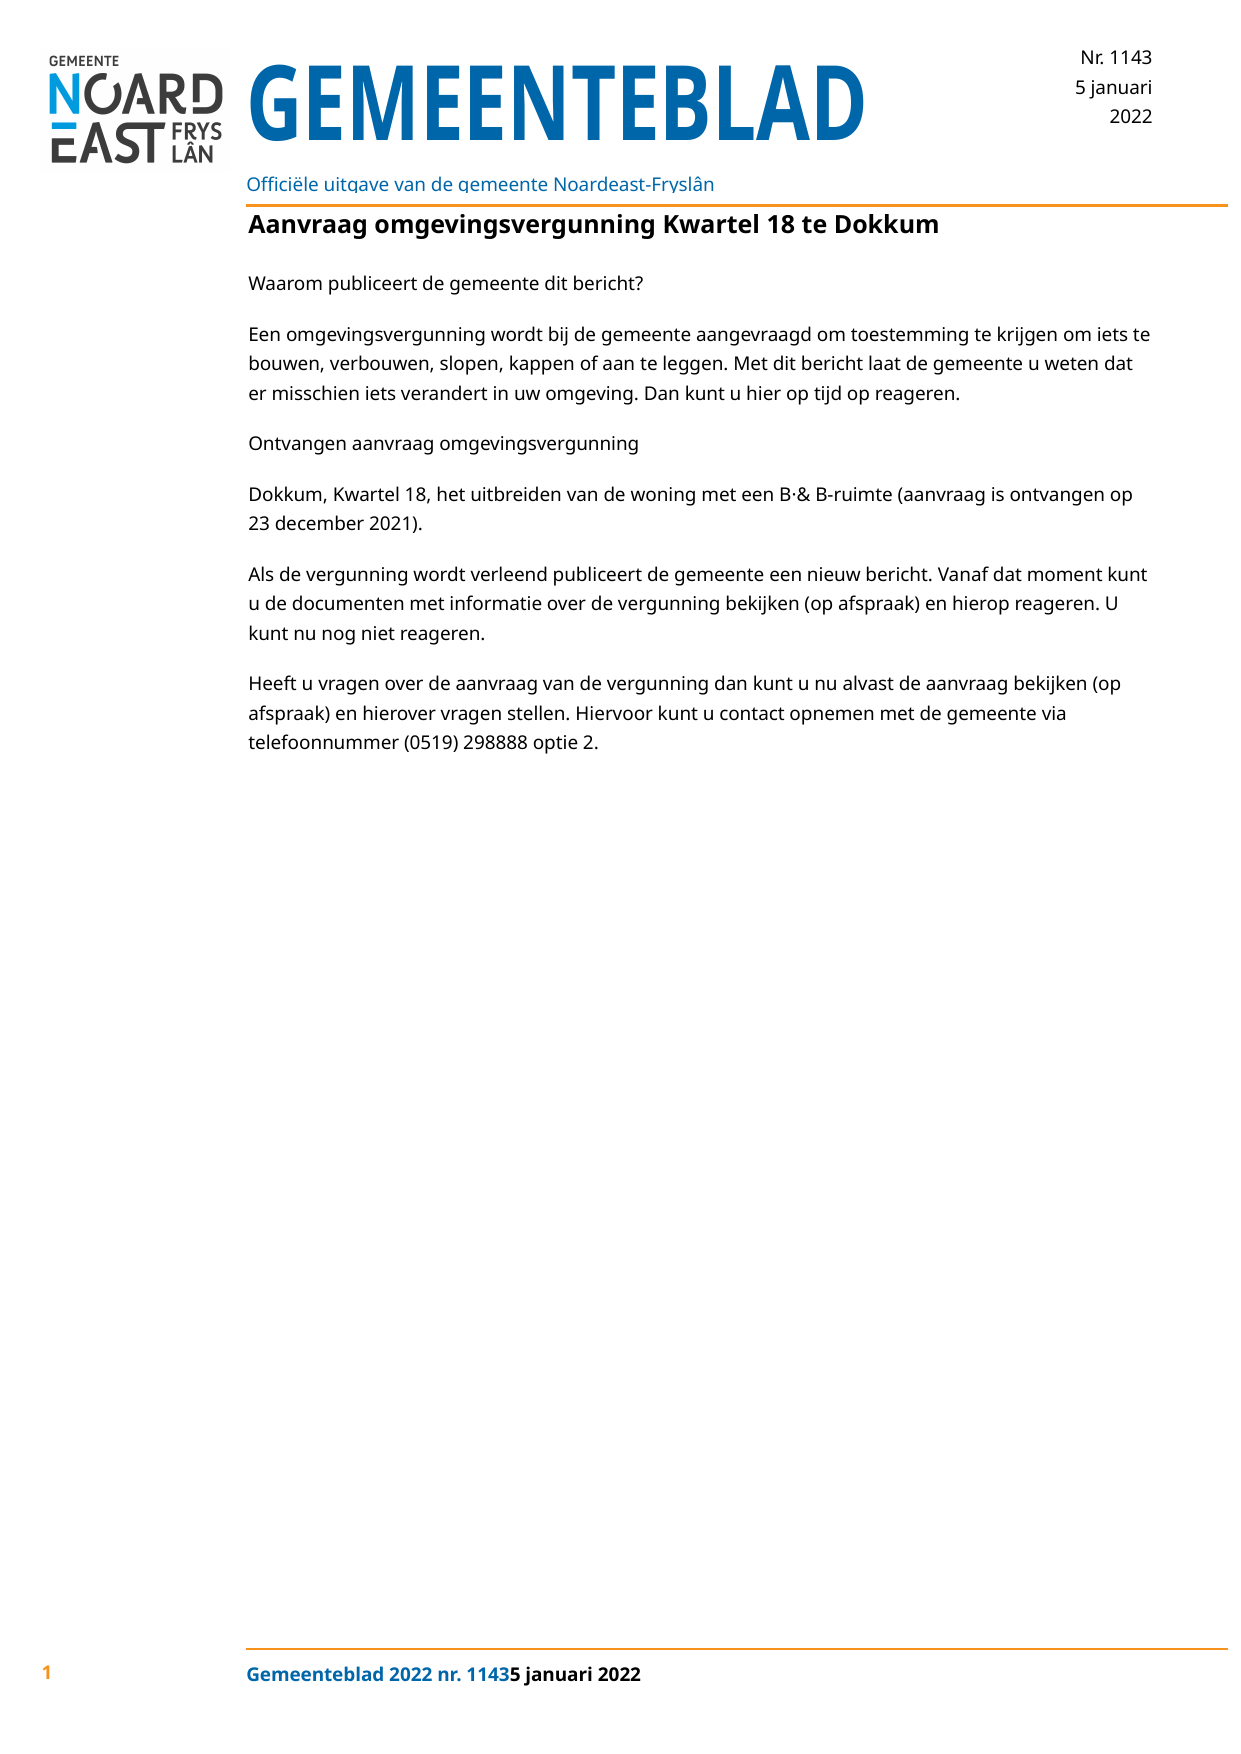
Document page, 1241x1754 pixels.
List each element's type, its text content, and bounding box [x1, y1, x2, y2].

text Als de vergunning wordt verleend publiceert de gemeente een nieuw bericht. Vanaf dat moment kunt u de documenten met informatie over de vergunning bekijken (op afspraak) en hierop reageren. U kunt nu nog niet reageren. [248, 561, 1152, 646]
text Dokkum, Kwartel 18, het uitbreiden van de woning met een B·& B-ruimte (aanvraag is ontvangen op 23 december 2021). [248, 481, 1152, 536]
picture [41, 47, 231, 172]
text Waarom publiceert de gemeente dit bericht? [248, 270, 1152, 296]
text Heeft u vragen over de aanvraag van de vergunning dan kunt u nu alvast de aanvraag bekijken (op afspraak) en hierover vragen stellen. Hiervoor kunt u contact opnemen met de gemeente via telefoonnummer (0519) 298888 optie 2. [248, 670, 1152, 755]
text Een omgevingsvergunning wordt bij de gemeente aangevraagd om toestemming te krijgen om iets te bouwen, verbouwen, slopen, kappen of aan te leggen. Met dit bericht laat de gemeente u weten dat er misschien iets verandert in uw omgeving. Dan kunt u hier op tijd op reageren. [248, 321, 1152, 406]
text Aanvraag omgevingsvergunning Kwartel 18 te Dokkum [248, 207, 1152, 241]
text Ontvangen aanvraag omgevingsvergunning [248, 430, 1152, 456]
